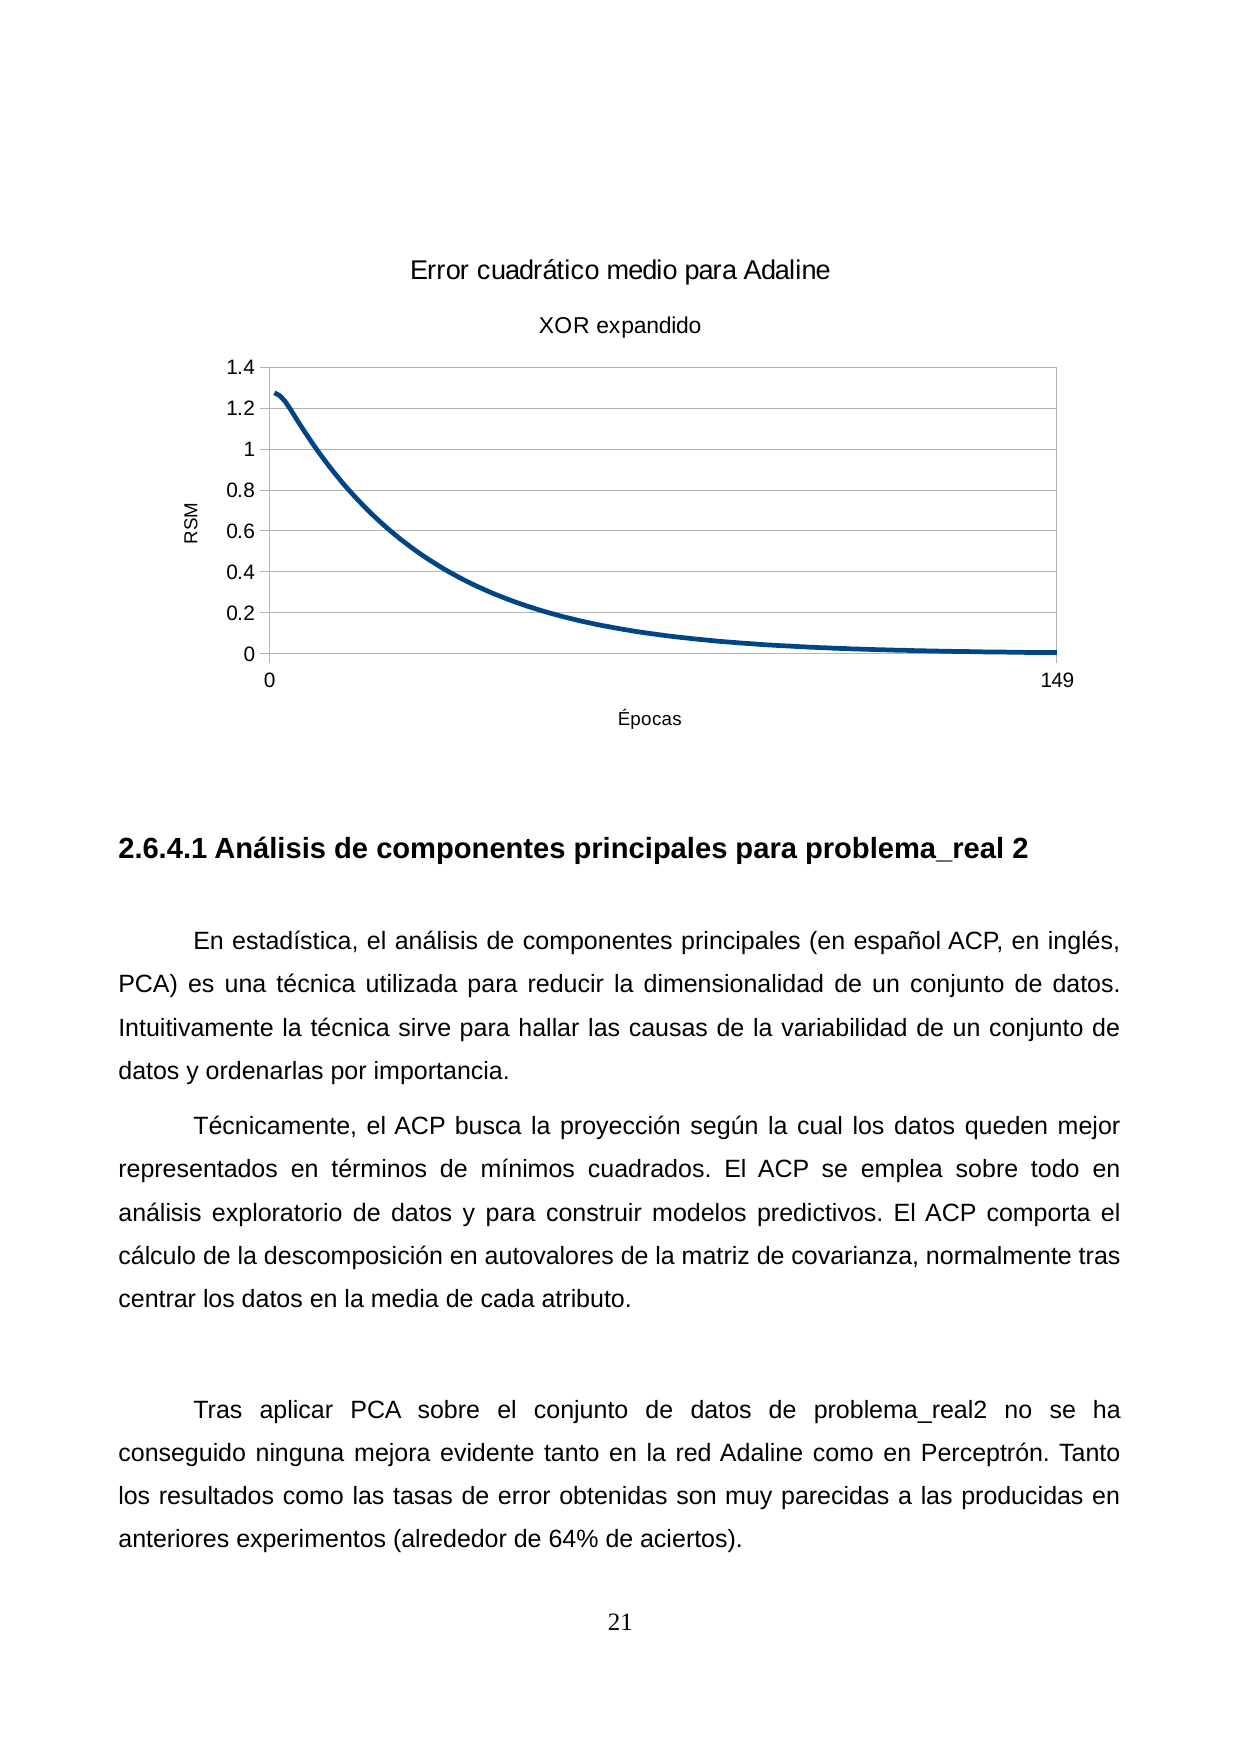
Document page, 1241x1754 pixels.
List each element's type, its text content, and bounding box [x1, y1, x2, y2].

text En estadística, el análisis de componentes principales (en español ACP, en inglés, PCA) es una técnica utilizada para reducir la dimensionalidad de un conjunto de datos. Intuitivamente la técnica sirve para hallar las causas de la variabilidad de un conjunto de datos y ordenarlas por importancia. [118, 926, 1122, 1084]
text Tras aplicar PCA sobre el conjunto de datos de problema_real2 no se ha conseguido ninguna mejora evidente tanto en la red Adaline como en Perceptrón. Tanto los resultados como las tasas de error obtenidas son muy parecidas a las producidas en anteriores experimentos (alrededor de 64% de aciertos). [118, 1395, 1122, 1553]
subtitle 2.6.4.1 Análisis de componentes principales para problema_real 2 [118, 831, 1122, 864]
text Técnicamente, el ACP busca la proyección según la cual los datos queden mejor representados en términos de mínimos cuadrados. El ACP se emplea sobre todo en análisis exploratorio de datos y para construir modelos predictivos. El ACP comporta el cálculo de la descomposición en autovalores de la matriz de covarianza, normalmente tras centrar los datos en la media de cada atributo. [118, 1111, 1122, 1312]
